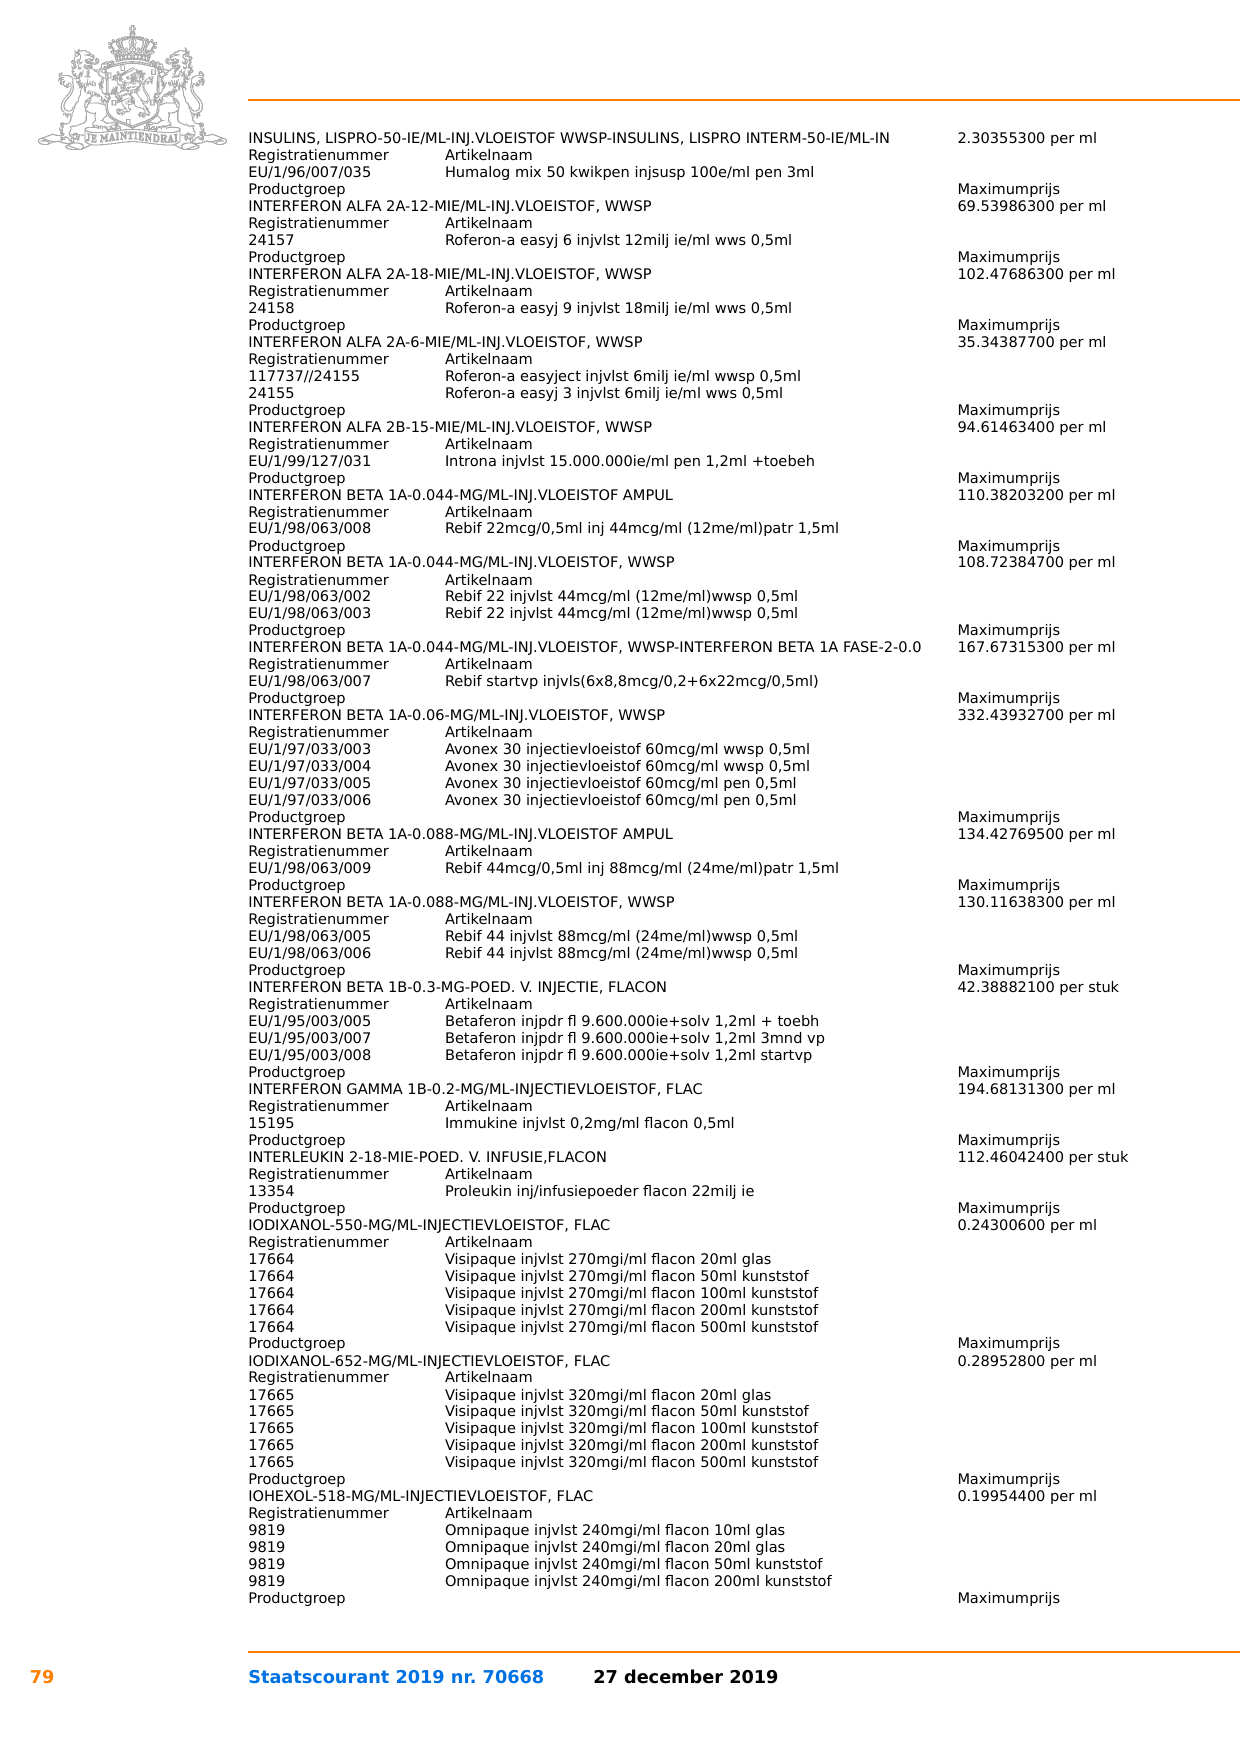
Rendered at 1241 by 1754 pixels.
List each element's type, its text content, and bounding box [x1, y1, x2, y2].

table_cell 108.72384700 per ml [951, 554, 1163, 571]
table_cell [951, 945, 1163, 962]
table_cell Maximumprijs [951, 690, 1163, 707]
table_cell [951, 1522, 1163, 1539]
table_cell [439, 538, 951, 554]
table_cell Productgroep [248, 470, 439, 486]
table_cell Maximumprijs [951, 181, 1163, 198]
table_cell 17665 [248, 1420, 439, 1437]
table_cell [951, 1285, 1163, 1301]
table_cell Maximumprijs [951, 402, 1163, 418]
table_cell INTERFERON ALFA 2A-6-MIE/ML-INJ.VLOEISTOF, WWSP [248, 334, 951, 351]
table_cell 17664 [248, 1251, 439, 1267]
table_cell Rebif 44 injvlst 88mcg/ml (24me/ml)wwsp 0,5ml [439, 945, 951, 962]
table_cell Artikelnaam [439, 1369, 951, 1386]
table_cell 17665 [248, 1454, 439, 1471]
table_cell 17664 [248, 1285, 439, 1301]
table_cell EU/1/98/063/005 [248, 928, 439, 945]
table_cell Registratienummer [248, 843, 439, 860]
table_cell 17665 [248, 1403, 439, 1420]
table_cell Introna injvlst 15.000.000ie/ml pen 1,2ml +toebeh [439, 453, 951, 469]
table_cell Registratienummer [248, 571, 439, 588]
table_cell Registratienummer [248, 215, 439, 232]
table_cell Artikelnaam [439, 724, 951, 741]
table_cell 112.46042400 per stuk [951, 1149, 1163, 1166]
table_cell 94.61463400 per ml [951, 419, 1163, 436]
table_cell 17664 [248, 1268, 439, 1284]
table_cell 194.68131300 per ml [951, 1081, 1163, 1098]
table_cell [951, 928, 1163, 945]
table_cell EU/1/98/063/002 [248, 588, 439, 605]
table_cell [951, 164, 1163, 181]
table_cell [951, 571, 1163, 588]
table_cell EU/1/97/033/006 [248, 792, 439, 809]
table_cell Maximumprijs [951, 249, 1163, 266]
table_cell Productgroep [248, 962, 439, 979]
table_cell 24157 [248, 232, 439, 249]
table_cell INTERFERON ALFA 2A-18-MIE/ML-INJ.VLOEISTOF, WWSP [248, 266, 951, 283]
table_cell Rebif startvp injvls(6x8,8mcg/0,2+6x22mcg/0,5ml) [439, 673, 951, 690]
table_cell Roferon-a easyject injvlst 6milj ie/ml wwsp 0,5ml [439, 368, 951, 384]
table_cell Avonex 30 injectievloeistof 60mcg/ml pen 0,5ml [439, 792, 951, 809]
table_cell [951, 775, 1163, 792]
table_cell [951, 656, 1163, 673]
table_cell [439, 1132, 951, 1149]
table_cell Registratienummer [248, 147, 439, 164]
table_cell Maximumprijs [951, 809, 1163, 826]
table_cell Maximumprijs [951, 1200, 1163, 1217]
table_cell 24155 [248, 385, 439, 402]
table_cell EU/1/95/003/007 [248, 1030, 439, 1047]
table_cell Visipaque injvlst 320mgi/ml flacon 20ml glas [439, 1386, 951, 1403]
table_cell [951, 368, 1163, 384]
table_cell [951, 605, 1163, 622]
table_cell Productgroep [248, 1590, 439, 1607]
table_cell Productgroep [248, 622, 439, 639]
table_cell EU/1/97/033/005 [248, 775, 439, 792]
table_cell Artikelnaam [439, 215, 951, 232]
table_cell [951, 504, 1163, 520]
table_cell Maximumprijs [951, 1335, 1163, 1352]
table_cell INTERFERON BETA 1A-0.06-MG/ML-INJ.VLOEISTOF, WWSP [248, 707, 951, 724]
table_cell Artikelnaam [439, 571, 951, 588]
table_cell Maximumprijs [951, 1590, 1163, 1607]
table_cell [951, 1234, 1163, 1251]
table_cell INTERFERON BETA 1B-0.3-MG-POED. V. INJECTIE, FLACON [248, 979, 951, 996]
table_cell [951, 724, 1163, 741]
table_cell [951, 911, 1163, 928]
table_cell [439, 622, 951, 639]
table_cell 35.34387700 per ml [951, 334, 1163, 351]
table_cell EU/1/96/007/035 [248, 164, 439, 181]
table_cell Humalog mix 50 kwikpen injsusp 100e/ml pen 3ml [439, 164, 951, 181]
table_cell Visipaque injvlst 320mgi/ml flacon 200ml kunststof [439, 1437, 951, 1454]
table_cell 24158 [248, 300, 439, 317]
table_cell Registratienummer [248, 351, 439, 368]
table_cell EU/1/95/003/008 [248, 1047, 439, 1064]
table_cell [439, 877, 951, 894]
table_cell 167.67315300 per ml [951, 639, 1163, 656]
table_cell [951, 792, 1163, 809]
table_cell 9819 [248, 1522, 439, 1539]
table_cell [439, 470, 951, 486]
table_cell Artikelnaam [439, 1234, 951, 1251]
table_cell Registratienummer [248, 1234, 439, 1251]
table_cell 17664 [248, 1301, 439, 1318]
table_cell INTERFERON ALFA 2A-12-MIE/ML-INJ.VLOEISTOF, WWSP [248, 198, 951, 215]
table_cell [951, 1301, 1163, 1318]
table_cell [951, 1420, 1163, 1437]
table_cell Rebif 22mcg/0,5ml inj 44mcg/ml (12me/ml)patr 1,5ml [439, 520, 951, 537]
table_cell [951, 860, 1163, 877]
table_cell [951, 1251, 1163, 1267]
table_cell 9819 [248, 1539, 439, 1556]
table_cell 332.43932700 per ml [951, 707, 1163, 724]
table_cell [951, 453, 1163, 469]
table_cell Artikelnaam [439, 147, 951, 164]
table_cell [439, 809, 951, 826]
table_cell 15195 [248, 1115, 439, 1132]
table_cell 69.53986300 per ml [951, 198, 1163, 215]
table_cell Productgroep [248, 1471, 439, 1488]
table_cell Roferon-a easyj 3 injvlst 6milj ie/ml wws 0,5ml [439, 385, 951, 402]
table_cell Maximumprijs [951, 1064, 1163, 1081]
picture [38, 25, 227, 150]
table_cell [439, 317, 951, 334]
table_cell Registratienummer [248, 911, 439, 928]
table_cell INTERFERON GAMMA 1B-0.2-MG/ML-INJECTIEVLOEISTOF, FLAC [248, 1081, 951, 1098]
table_cell [951, 1403, 1163, 1420]
table_cell [439, 690, 951, 707]
table_cell Productgroep [248, 1200, 439, 1217]
table_cell [951, 1573, 1163, 1590]
table_cell [951, 673, 1163, 690]
table_cell 9819 [248, 1556, 439, 1573]
table_cell Visipaque injvlst 270mgi/ml flacon 20ml glas [439, 1251, 951, 1267]
table_cell [951, 1437, 1163, 1454]
table_cell [951, 385, 1163, 402]
table_cell Visipaque injvlst 320mgi/ml flacon 50ml kunststof [439, 1403, 951, 1420]
table_cell Visipaque injvlst 320mgi/ml flacon 500ml kunststof [439, 1454, 951, 1471]
table_cell Artikelnaam [439, 283, 951, 300]
table_cell INTERLEUKIN 2-18-MIE-POED. V. INFUSIE,FLACON [248, 1149, 951, 1166]
table_cell EU/1/99/127/031 [248, 453, 439, 469]
table_cell Maximumprijs [951, 538, 1163, 554]
table_cell [951, 996, 1163, 1013]
table_cell [951, 1556, 1163, 1573]
table_cell Artikelnaam [439, 1505, 951, 1522]
table_cell IOHEXOL-518-MG/ML-INJECTIEVLOEISTOF, FLAC [248, 1488, 951, 1505]
table_cell Visipaque injvlst 270mgi/ml flacon 200ml kunststof [439, 1301, 951, 1318]
table_cell INTERFERON ALFA 2B-15-MIE/ML-INJ.VLOEISTOF, WWSP [248, 419, 951, 436]
table_cell Visipaque injvlst 270mgi/ml flacon 50ml kunststof [439, 1268, 951, 1284]
table_cell EU/1/97/033/003 [248, 741, 439, 758]
table_cell Artikelnaam [439, 1098, 951, 1115]
table_cell 134.42769500 per ml [951, 826, 1163, 843]
table_cell Roferon-a easyj 6 injvlst 12milj ie/ml wws 0,5ml [439, 232, 951, 249]
table_cell Maximumprijs [951, 962, 1163, 979]
table_cell EU/1/98/063/008 [248, 520, 439, 537]
table_cell [951, 351, 1163, 368]
table_cell Maximumprijs [951, 877, 1163, 894]
table_cell 42.38882100 per stuk [951, 979, 1163, 996]
table_cell Omnipaque injvlst 240mgi/ml flacon 50ml kunststof [439, 1556, 951, 1573]
table_cell [439, 962, 951, 979]
table_cell [951, 1166, 1163, 1183]
table_cell INTERFERON BETA 1A-0.088-MG/ML-INJ.VLOEISTOF AMPUL [248, 826, 951, 843]
table_cell Registratienummer [248, 1166, 439, 1183]
table_cell 0.28952800 per ml [951, 1353, 1163, 1369]
table_cell [951, 1268, 1163, 1284]
table_cell Maximumprijs [951, 622, 1163, 639]
table_cell Productgroep [248, 181, 439, 198]
table_cell Avonex 30 injectievloeistof 60mcg/ml wwsp 0,5ml [439, 741, 951, 758]
table_cell [951, 436, 1163, 452]
table_cell Maximumprijs [951, 1132, 1163, 1149]
table_cell Registratienummer [248, 996, 439, 1013]
table_cell Artikelnaam [439, 996, 951, 1013]
table_cell EU/1/98/063/007 [248, 673, 439, 690]
table_cell EU/1/98/063/006 [248, 945, 439, 962]
table_cell [439, 249, 951, 266]
table_cell 17665 [248, 1437, 439, 1454]
table_cell [439, 1471, 951, 1488]
table_cell Visipaque injvlst 270mgi/ml flacon 100ml kunststof [439, 1285, 951, 1301]
table_cell [439, 402, 951, 418]
table_cell IODIXANOL-550-MG/ML-INJECTIEVLOEISTOF, FLAC [248, 1217, 951, 1233]
table_cell INSULINS, LISPRO-50-IE/ML-INJ.VLOEISTOF WWSP-INSULINS, LISPRO INTERM-50-IE/ML-IN [248, 130, 951, 147]
table_cell Avonex 30 injectievloeistof 60mcg/ml pen 0,5ml [439, 775, 951, 792]
table_cell Proleukin inj/infusiepoeder flacon 22milj ie [439, 1183, 951, 1199]
table_cell [951, 1030, 1163, 1047]
table_cell [951, 1115, 1163, 1132]
table_cell Rebif 22 injvlst 44mcg/ml (12me/ml)wwsp 0,5ml [439, 588, 951, 605]
table_cell Productgroep [248, 1132, 439, 1149]
table_cell [439, 181, 951, 198]
table_cell [951, 843, 1163, 860]
table_cell [439, 1590, 951, 1607]
table_cell Maximumprijs [951, 470, 1163, 486]
table_cell EU/1/95/003/005 [248, 1013, 439, 1030]
table_cell [951, 1047, 1163, 1064]
table_cell Artikelnaam [439, 436, 951, 452]
table_cell 0.19954400 per ml [951, 1488, 1163, 1505]
table_cell EU/1/98/063/003 [248, 605, 439, 622]
table_cell Rebif 22 injvlst 44mcg/ml (12me/ml)wwsp 0,5ml [439, 605, 951, 622]
table_cell Productgroep [248, 877, 439, 894]
table_cell Artikelnaam [439, 843, 951, 860]
table_cell Registratienummer [248, 1505, 439, 1522]
table_cell Omnipaque injvlst 240mgi/ml flacon 20ml glas [439, 1539, 951, 1556]
table_cell [951, 1183, 1163, 1199]
table_cell 17664 [248, 1319, 439, 1335]
table_cell Maximumprijs [951, 1471, 1163, 1488]
table_cell [951, 1013, 1163, 1030]
table_cell EU/1/98/063/009 [248, 860, 439, 877]
table_cell EU/1/97/033/004 [248, 758, 439, 775]
table_cell IODIXANOL-652-MG/ML-INJECTIEVLOEISTOF, FLAC [248, 1353, 951, 1369]
table_cell INTERFERON BETA 1A-0.044-MG/ML-INJ.VLOEISTOF, WWSP-INTERFERON BETA 1A FASE-2-0.0 [248, 639, 951, 656]
table_cell Maximumprijs [951, 317, 1163, 334]
table_cell 13354 [248, 1183, 439, 1199]
table_cell Productgroep [248, 538, 439, 554]
table_cell [951, 1454, 1163, 1471]
table_cell 102.47686300 per ml [951, 266, 1163, 283]
table_cell [951, 588, 1163, 605]
table_cell INTERFERON BETA 1A-0.044-MG/ML-INJ.VLOEISTOF AMPUL [248, 486, 951, 503]
table_cell 117737//24155 [248, 368, 439, 384]
table_cell Registratienummer [248, 283, 439, 300]
table_cell Visipaque injvlst 270mgi/ml flacon 500ml kunststof [439, 1319, 951, 1335]
table_cell Registratienummer [248, 436, 439, 452]
table_cell [951, 215, 1163, 232]
table_cell [951, 147, 1163, 164]
table_cell [951, 741, 1163, 758]
table_cell Productgroep [248, 690, 439, 707]
table_cell Productgroep [248, 1064, 439, 1081]
table_cell INTERFERON BETA 1A-0.088-MG/ML-INJ.VLOEISTOF, WWSP [248, 894, 951, 911]
table_cell [951, 300, 1163, 317]
table_cell Registratienummer [248, 504, 439, 520]
table_cell Registratienummer [248, 724, 439, 741]
table_cell Registratienummer [248, 656, 439, 673]
table_cell [951, 758, 1163, 775]
table_cell [951, 232, 1163, 249]
table_cell Immukine injvlst 0,2mg/ml flacon 0,5ml [439, 1115, 951, 1132]
table_cell Rebif 44 injvlst 88mcg/ml (24me/ml)wwsp 0,5ml [439, 928, 951, 945]
table_cell Omnipaque injvlst 240mgi/ml flacon 10ml glas [439, 1522, 951, 1539]
table_cell 17665 [248, 1386, 439, 1403]
table_cell Artikelnaam [439, 504, 951, 520]
table_cell [951, 1369, 1163, 1386]
table_cell [951, 1319, 1163, 1335]
table_cell Roferon-a easyj 9 injvlst 18milj ie/ml wws 0,5ml [439, 300, 951, 317]
table_cell Productgroep [248, 1335, 439, 1352]
table_cell Productgroep [248, 249, 439, 266]
table_cell 0.24300600 per ml [951, 1217, 1163, 1233]
table_cell Productgroep [248, 402, 439, 418]
table_cell Productgroep [248, 809, 439, 826]
table_cell Registratienummer [248, 1369, 439, 1386]
table_cell Betaferon injpdr fl 9.600.000ie+solv 1,2ml startvp [439, 1047, 951, 1064]
table_cell Betaferon injpdr fl 9.600.000ie+solv 1,2ml 3mnd vp [439, 1030, 951, 1047]
table_cell Artikelnaam [439, 351, 951, 368]
table_cell Betaferon injpdr fl 9.600.000ie+solv 1,2ml + toebh [439, 1013, 951, 1030]
table_cell Artikelnaam [439, 911, 951, 928]
table_cell Avonex 30 injectievloeistof 60mcg/ml wwsp 0,5ml [439, 758, 951, 775]
table_cell [439, 1200, 951, 1217]
table_cell Artikelnaam [439, 656, 951, 673]
table_cell [951, 1098, 1163, 1115]
table_cell 2.30355300 per ml [951, 130, 1163, 147]
table_cell 9819 [248, 1573, 439, 1590]
table_cell Artikelnaam [439, 1166, 951, 1183]
table_cell Rebif 44mcg/0,5ml inj 88mcg/ml (24me/ml)patr 1,5ml [439, 860, 951, 877]
table_cell [951, 1539, 1163, 1556]
table_cell [951, 1386, 1163, 1403]
table_cell Visipaque injvlst 320mgi/ml flacon 100ml kunststof [439, 1420, 951, 1437]
table_cell INTERFERON BETA 1A-0.044-MG/ML-INJ.VLOEISTOF, WWSP [248, 554, 951, 571]
table_cell Productgroep [248, 317, 439, 334]
table_cell Registratienummer [248, 1098, 439, 1115]
table_cell 130.11638300 per ml [951, 894, 1163, 911]
table_cell [951, 1505, 1163, 1522]
table_cell Omnipaque injvlst 240mgi/ml flacon 200ml kunststof [439, 1573, 951, 1590]
table_cell [951, 283, 1163, 300]
table_cell [439, 1064, 951, 1081]
table_cell [951, 520, 1163, 537]
table_cell [439, 1335, 951, 1352]
table_cell 110.38203200 per ml [951, 486, 1163, 503]
